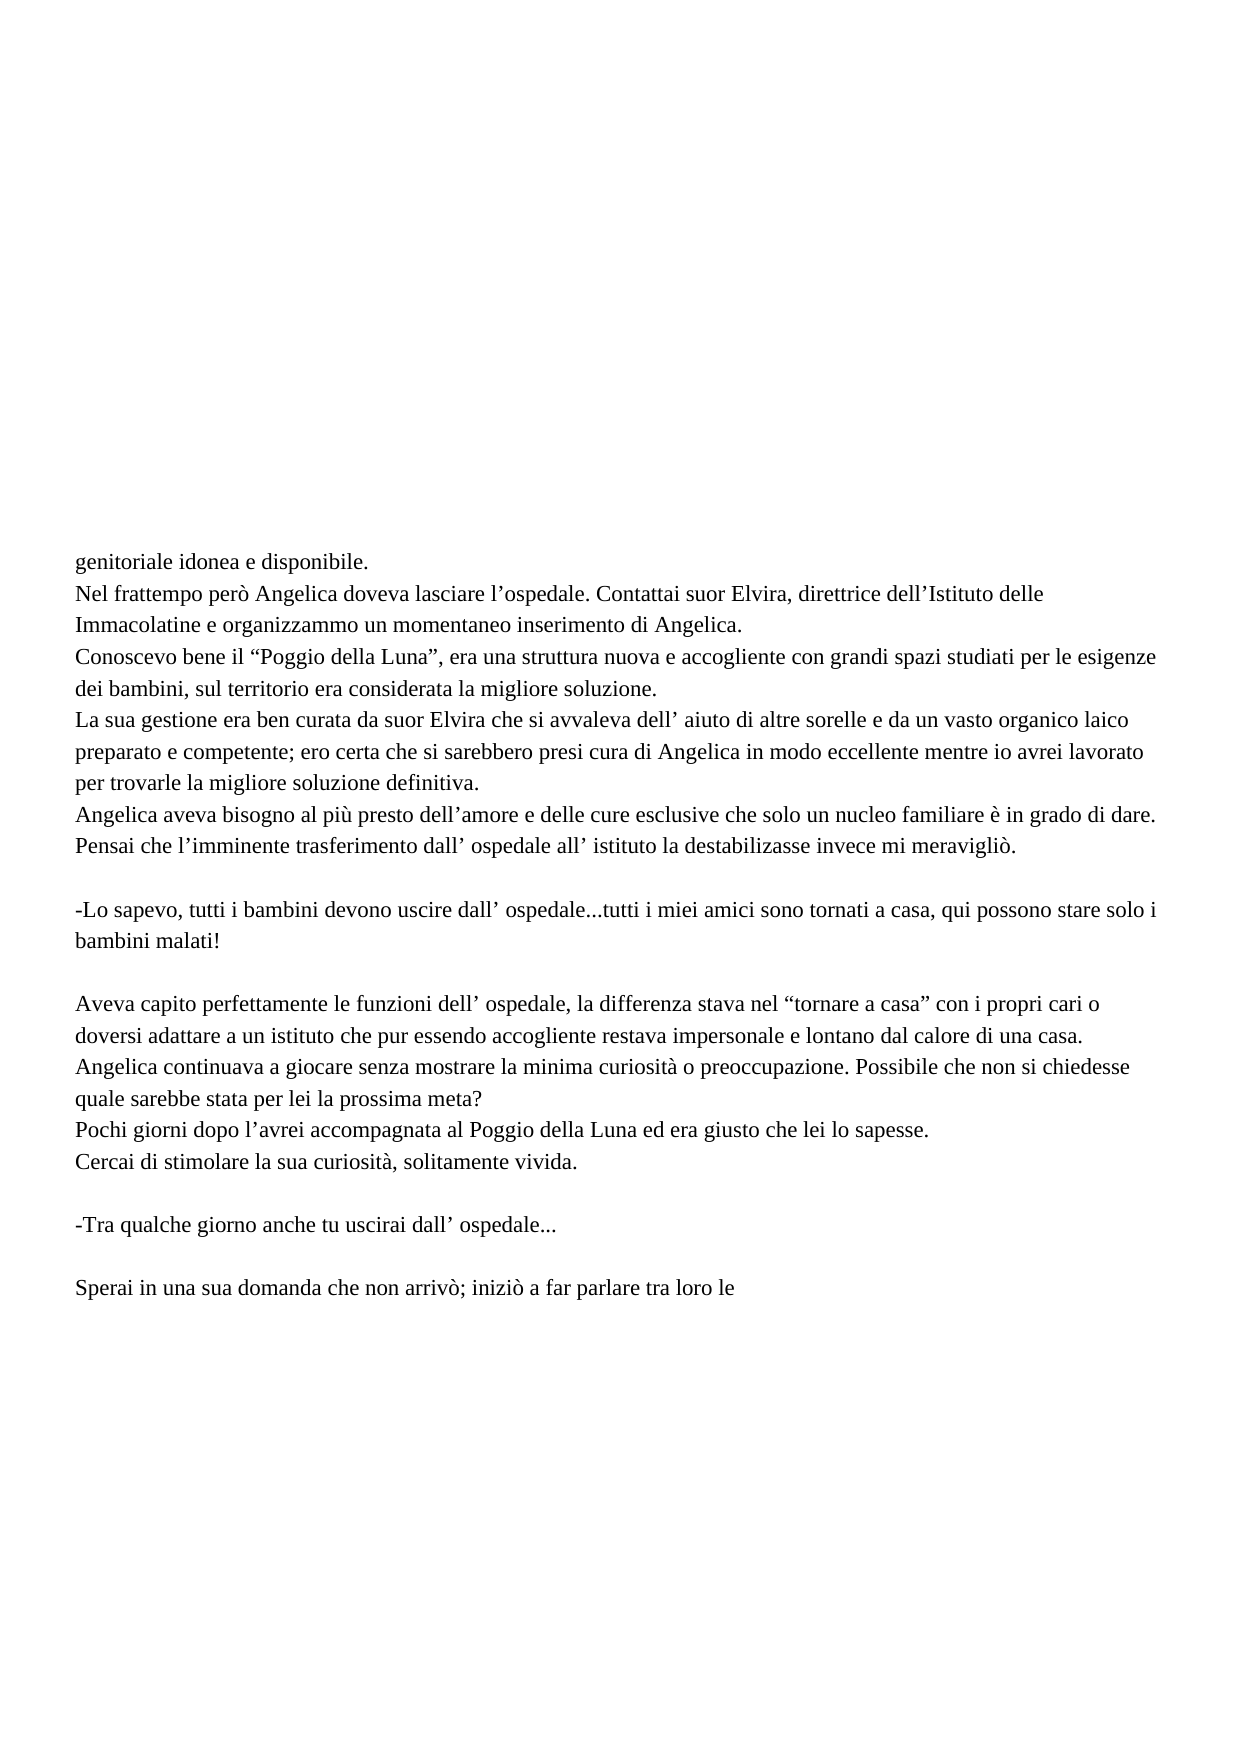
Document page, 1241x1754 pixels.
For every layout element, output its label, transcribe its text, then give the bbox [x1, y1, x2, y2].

text Cercai di stimolare la sua curiosità, solitamente vivida. [75, 1148, 1165, 1174]
text -Tra qualche giorno anche tu uscirai dall’ ospedale... [75, 1211, 1165, 1238]
text Conoscevo bene il “Poggio della Luna”, era una struttura nuova e accogliente con grandi spazi studiati per le esigenze dei bambini, sul territorio era considerata la migliore soluzione. [75, 643, 1165, 701]
text Pochi giorni dopo l’avrei accompagnata al Poggio della Luna ed era giusto che lei lo sapesse. [75, 1117, 1165, 1143]
text genitoriale idonea e disponibile. [75, 548, 1165, 575]
text Angelica aveva bisogno al più presto dell’amore e delle cure esclusive che solo un nucleo familiare è in grado di dare. [75, 801, 1165, 827]
text Sperai in una sua domanda che non arrivò; iniziò a far parlare tra loro le [75, 1274, 1165, 1301]
text Pensai che l’imminente trasferimento dall’ ospedale all’ istituto la destabilizasse invece mi meravigliò. [75, 832, 1165, 859]
text -Lo sapevo, tutti i bambini devono uscire dall’ ospedale...tutti i miei amici sono tornati a casa, qui possono stare solo i bambini malati! [75, 896, 1165, 953]
text Angelica continuava a giocare senza mostrare la minima curiosità o preoccupazione. Possibile che non si chiedesse quale sarebbe stata per lei la prossima meta? [75, 1053, 1165, 1111]
text La sua gestione era ben curata da suor Elvira che si avvaleva dell’ aiuto di altre sorelle e da un vasto organico laico preparato e competente; ero certa che si sarebbero presi cura di Angelica in modo eccellente mentre io avrei lavorato per trovarle la migliore soluzione definitiva. [75, 706, 1165, 796]
text Aveva capito perfettamente le funzioni dell’ ospedale, la differenza stava nel “tornare a casa” con i propri cari o doversi adattare a un istituto che pur essendo accogliente restava impersonale e lontano dal calore di una casa. [75, 990, 1165, 1048]
text Nel frattempo però Angelica doveva lasciare l’ospedale. Contattai suor Elvira, direttrice dell’Istituto delle Immacolatine e organizzammo un momentaneo inserimento di Angelica. [75, 580, 1165, 638]
